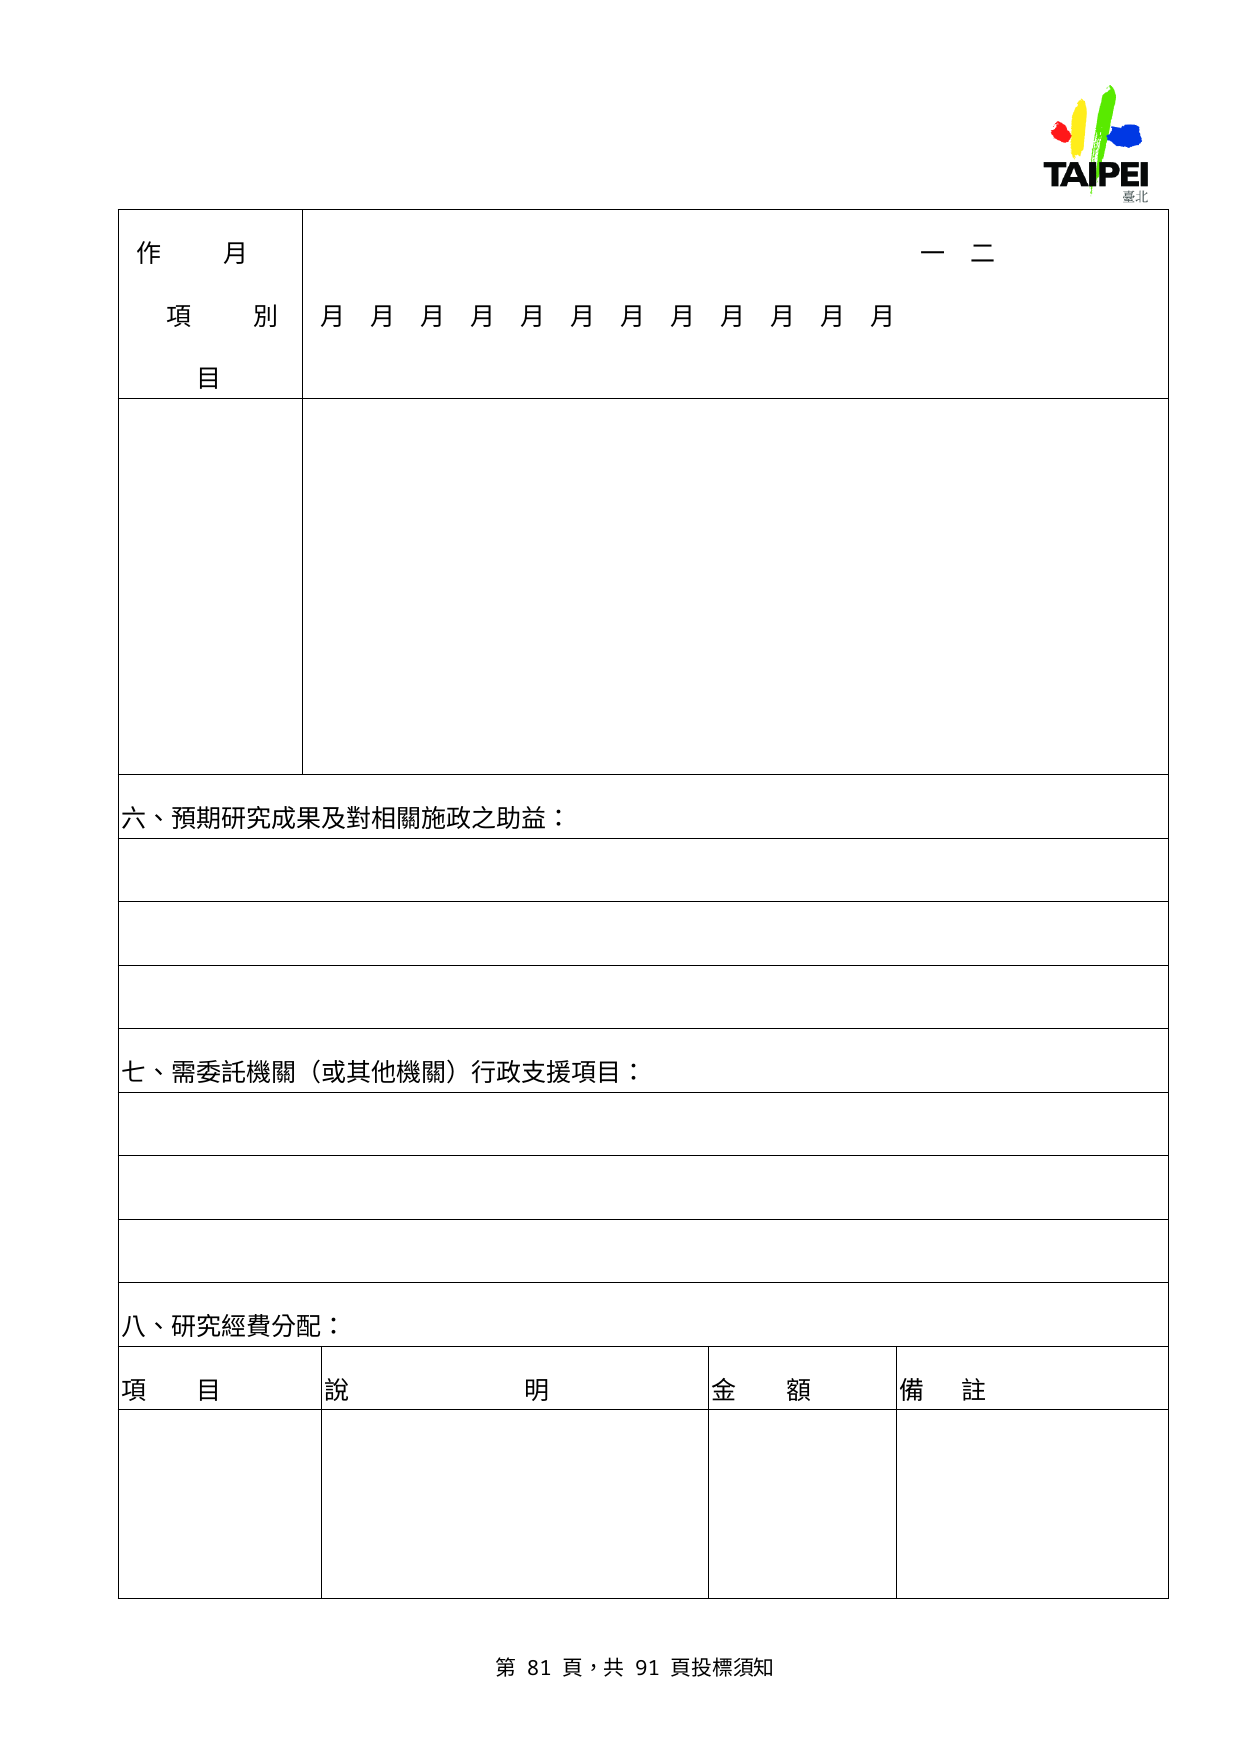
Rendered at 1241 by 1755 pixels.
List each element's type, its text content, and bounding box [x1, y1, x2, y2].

table_cell [709, 1410, 896, 1598]
table_cell [303, 399, 1168, 774]
table_cell [119, 1156, 1168, 1219]
table_cell [897, 1410, 1168, 1598]
table_cell [119, 1410, 321, 1598]
table_cell 七、需委託機關（或其他機關）行政支援項目： [119, 1029, 1168, 1092]
table_cell 一 二 月 月 月 月 月 月 月 月 月 月 月 月 [303, 210, 1168, 398]
table_cell 六、預期研究成果及對相關施政之助益： [119, 775, 1168, 837]
table_cell [119, 966, 1168, 1028]
table_cell 金 額 [709, 1347, 896, 1409]
table_cell [119, 399, 302, 774]
table_cell [119, 902, 1168, 964]
table_cell 備 註 [897, 1347, 1168, 1409]
table_cell [119, 839, 1168, 901]
table_cell 說 明 [322, 1347, 708, 1409]
table_cell [119, 1093, 1168, 1155]
table_cell [322, 1410, 708, 1598]
table_cell 八、研究經費分配： [119, 1283, 1168, 1346]
table_cell 工 工 作 作 月 項 別 目 [119, 210, 302, 398]
table_cell [119, 1220, 1168, 1282]
table_cell 項 目 [119, 1347, 321, 1409]
